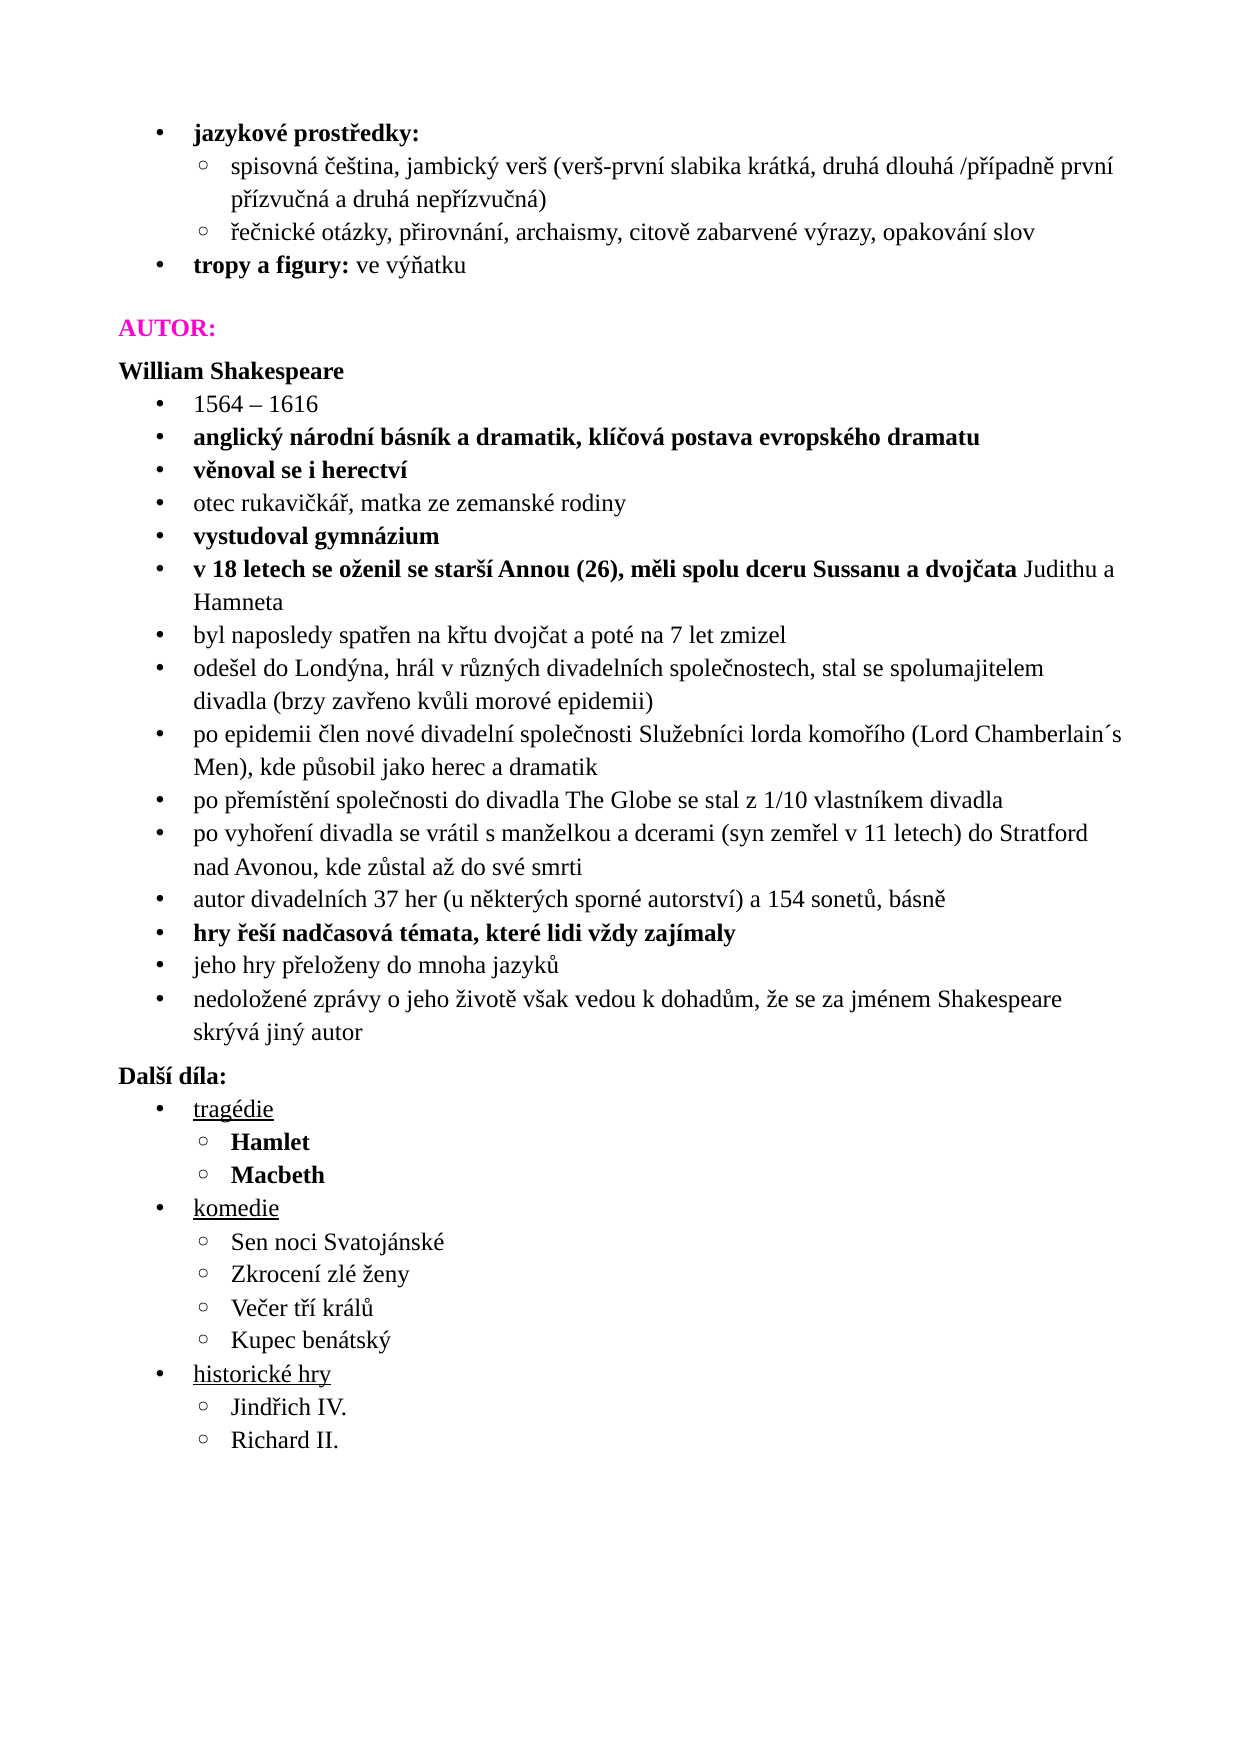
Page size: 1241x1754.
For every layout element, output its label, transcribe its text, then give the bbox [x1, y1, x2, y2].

list po přemístění společnosti do divadla The Globe se stal z 1/10 vlastníkem divadla [156, 786, 1122, 814]
list Richard II. [193, 1425, 1122, 1453]
list nedoložené zprávy o jeho životě však vedou k dohadům, že se za jménem Shakespeare skrývá jiný autor [156, 984, 1122, 1045]
list Hamlet [193, 1127, 1122, 1156]
list jeho hry přeloženy do mnoha jazyků [156, 951, 1122, 979]
list hry řeší nadčasová témata, které lidi vždy zajímaly [156, 918, 1122, 946]
list odešel do Londýna, hrál v různých divadelních společnostech, stal se spolumajitelem divadla (brzy zavřeno kvůli morové epidemii) [156, 653, 1122, 715]
list tropy a figury: ve výňatku [156, 250, 1122, 279]
list po vyhoření divadla se vrátil s manželkou a dcerami (syn zemřel v 11 letech) do Stratford nad Avonou, kde zůstal až do své smrti [156, 818, 1122, 880]
list Kupec benátský [193, 1326, 1122, 1354]
list Večer tří králů [193, 1293, 1122, 1321]
list Macbeth [193, 1161, 1122, 1189]
list historické hry [156, 1359, 1122, 1387]
list byl naposledy spatřen na křtu dvojčat a poté na 7 let zmizel [156, 620, 1122, 649]
list v 18 letech se oženil se starší Annou (26), měli spolu dceru Sussanu a dvojčata Judithu a Hamneta [156, 554, 1122, 616]
list komedie [156, 1193, 1122, 1222]
list jazykové prostředky: [156, 118, 1122, 147]
list vystudoval gymnázium [156, 521, 1122, 550]
list anglický národní básník a dramatik, klíčová postava evropského dramatu [156, 422, 1122, 451]
list řečnické otázky, přirovnání, archaismy, citově zabarvené výrazy, opakování slov [193, 217, 1122, 246]
text AUTOR: [118, 313, 1122, 341]
text William Shakespeare [118, 356, 1122, 385]
list po epidemii člen nové divadelní společnosti Služebníci lorda komořího (Lord Chamberlain´s Men), kde působil jako herec a dramatik [156, 719, 1122, 781]
list tragédie [156, 1094, 1122, 1123]
list věnoval se i herectví [156, 455, 1122, 484]
list autor divadelních 37 her (u některých sporné autorství) a 154 sonetů, básně [156, 884, 1122, 913]
list otec rukavičkář, matka ze zemanské rodiny [156, 488, 1122, 517]
list Sen noci Svatojánské [193, 1227, 1122, 1255]
list spisovná čeština, jambický verš (verš-první slabika krátká, druhá dlouhá /případně první přízvučná a druhá nepřízvučná) [193, 151, 1122, 213]
list Jindřich IV. [193, 1392, 1122, 1420]
list Zkrocení zlé ženy [193, 1259, 1122, 1288]
text Další díla: [118, 1061, 1122, 1090]
list 1564 – 1616 [156, 389, 1122, 418]
